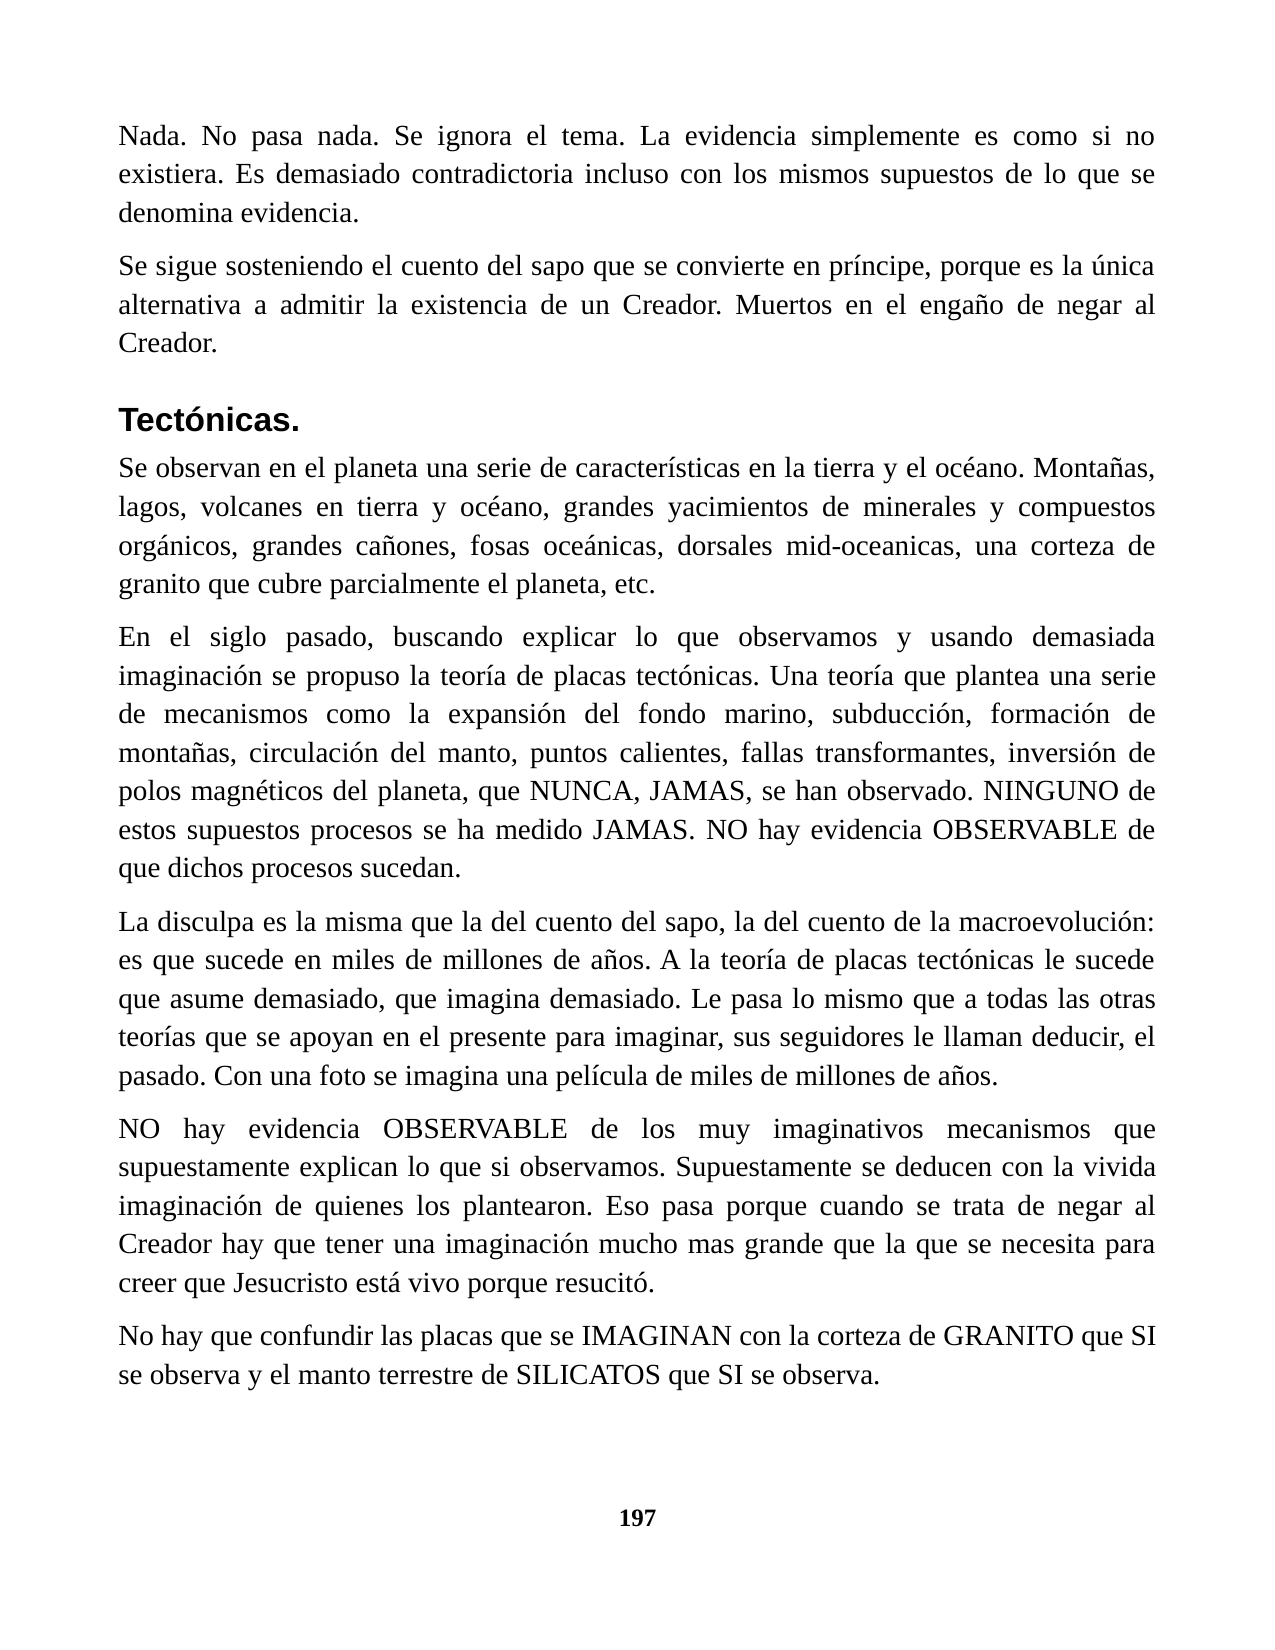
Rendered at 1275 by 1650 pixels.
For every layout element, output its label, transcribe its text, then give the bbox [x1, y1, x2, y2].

subtitle Tectónicas. [118, 399, 1157, 438]
text La disculpa es la misma que la del cuento del sapo, la del cuento de la macroevolución: es que sucede en miles de millones de años. A la teoría de placas tectónicas le sucede que asume demasiado, que imagina demasiado. Le pasa lo mismo que a todas las otras teorías que se apoyan en el presente para imaginar, sus seguidores le llaman deducir, el pasado. Con una foto se imagina una película de miles de millones de años. [118, 904, 1157, 1091]
text En el siglo pasado, buscando explicar lo que observamos y usando demasiada imaginación se propuso la teoría de placas tectónicas. Una teoría que plantea una serie de mecanismos como la expansión del fondo marino, subducción, formación de montañas, circulación del manto, puntos calientes, fallas transformantes, inversión de polos magnéticos del planeta, que NUNCA, JAMAS, se han observado. NINGUNO de estos supuestos procesos se ha medido JAMAS. NO hay evidencia OBSERVABLE de que dichos procesos sucedan. [118, 619, 1157, 884]
text Se sigue sosteniendo el cuento del sapo que se convierte en príncipe, porque es la única alternativa a admitir la existencia de un Creador. Muertos en el engaño de negar al Creador. [118, 248, 1157, 359]
text Nada. No pasa nada. Se ignora el tema. La evidencia simplemente es como si no existiera. Es demasiado contradictoria incluso con los mismos supuestos de lo que se denomina evidencia. [118, 118, 1157, 229]
text Se observan en el planeta una serie de características en la tierra y el océano. Montañas, lagos, volcanes en tierra y océano, grandes yacimientos de minerales y compuestos orgánicos, grandes cañones, fosas oceánicas, dorsales mid-oceanicas, una corteza de granito que cubre parcialmente el planeta, etc. [118, 451, 1157, 600]
text NO hay evidencia OBSERVABLE de los muy imaginativos mecanismos que supuestamente explican lo que si observamos. Supuestamente se deducen con la vivida imaginación de quienes los plantearon. Eso pasa porque cuando se trata de negar al Creador hay que tener una imaginación mucho mas grande que la que se necesita para creer que Jesucristo está vivo porque resucitó. [118, 1111, 1157, 1299]
text No hay que confundir las placas que se IMAGINAN con la corteza de GRANITO que SI se observa y el manto terrestre de SILICATOS que SI se observa. [118, 1318, 1157, 1390]
